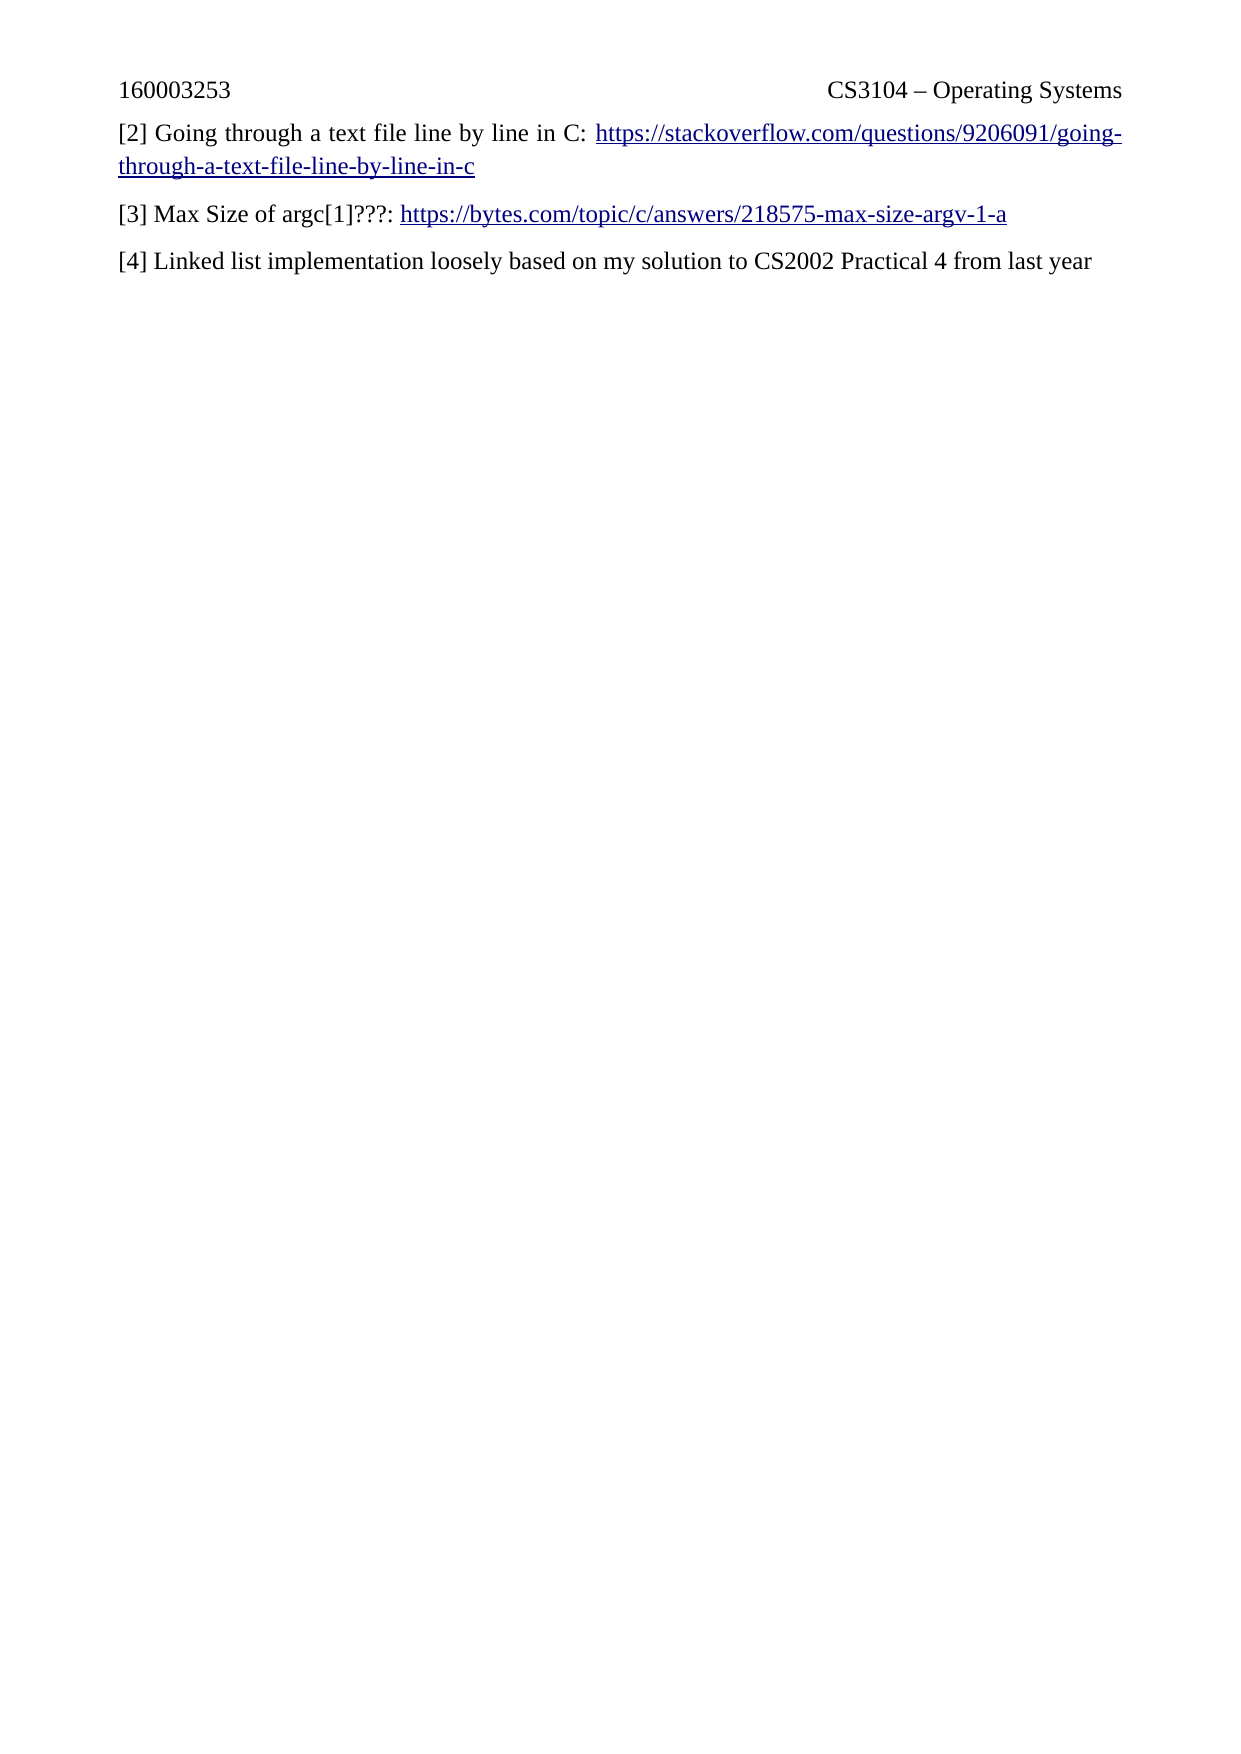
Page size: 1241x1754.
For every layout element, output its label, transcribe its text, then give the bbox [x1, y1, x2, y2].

text [3] Max Size of argc[1]???: https://bytes.com/topic/c/answers/218575-max-size-argv-1-a [118, 199, 1122, 227]
text [2] Going through a text file line by line in C: https://stackoverflow.com/questions/9206091/going-through-a-text-file-line-by-line-in-c [118, 118, 1122, 180]
text [4] Linked list implementation loosely based on my solution to CS2002 Practical 4 from last year [118, 246, 1122, 275]
